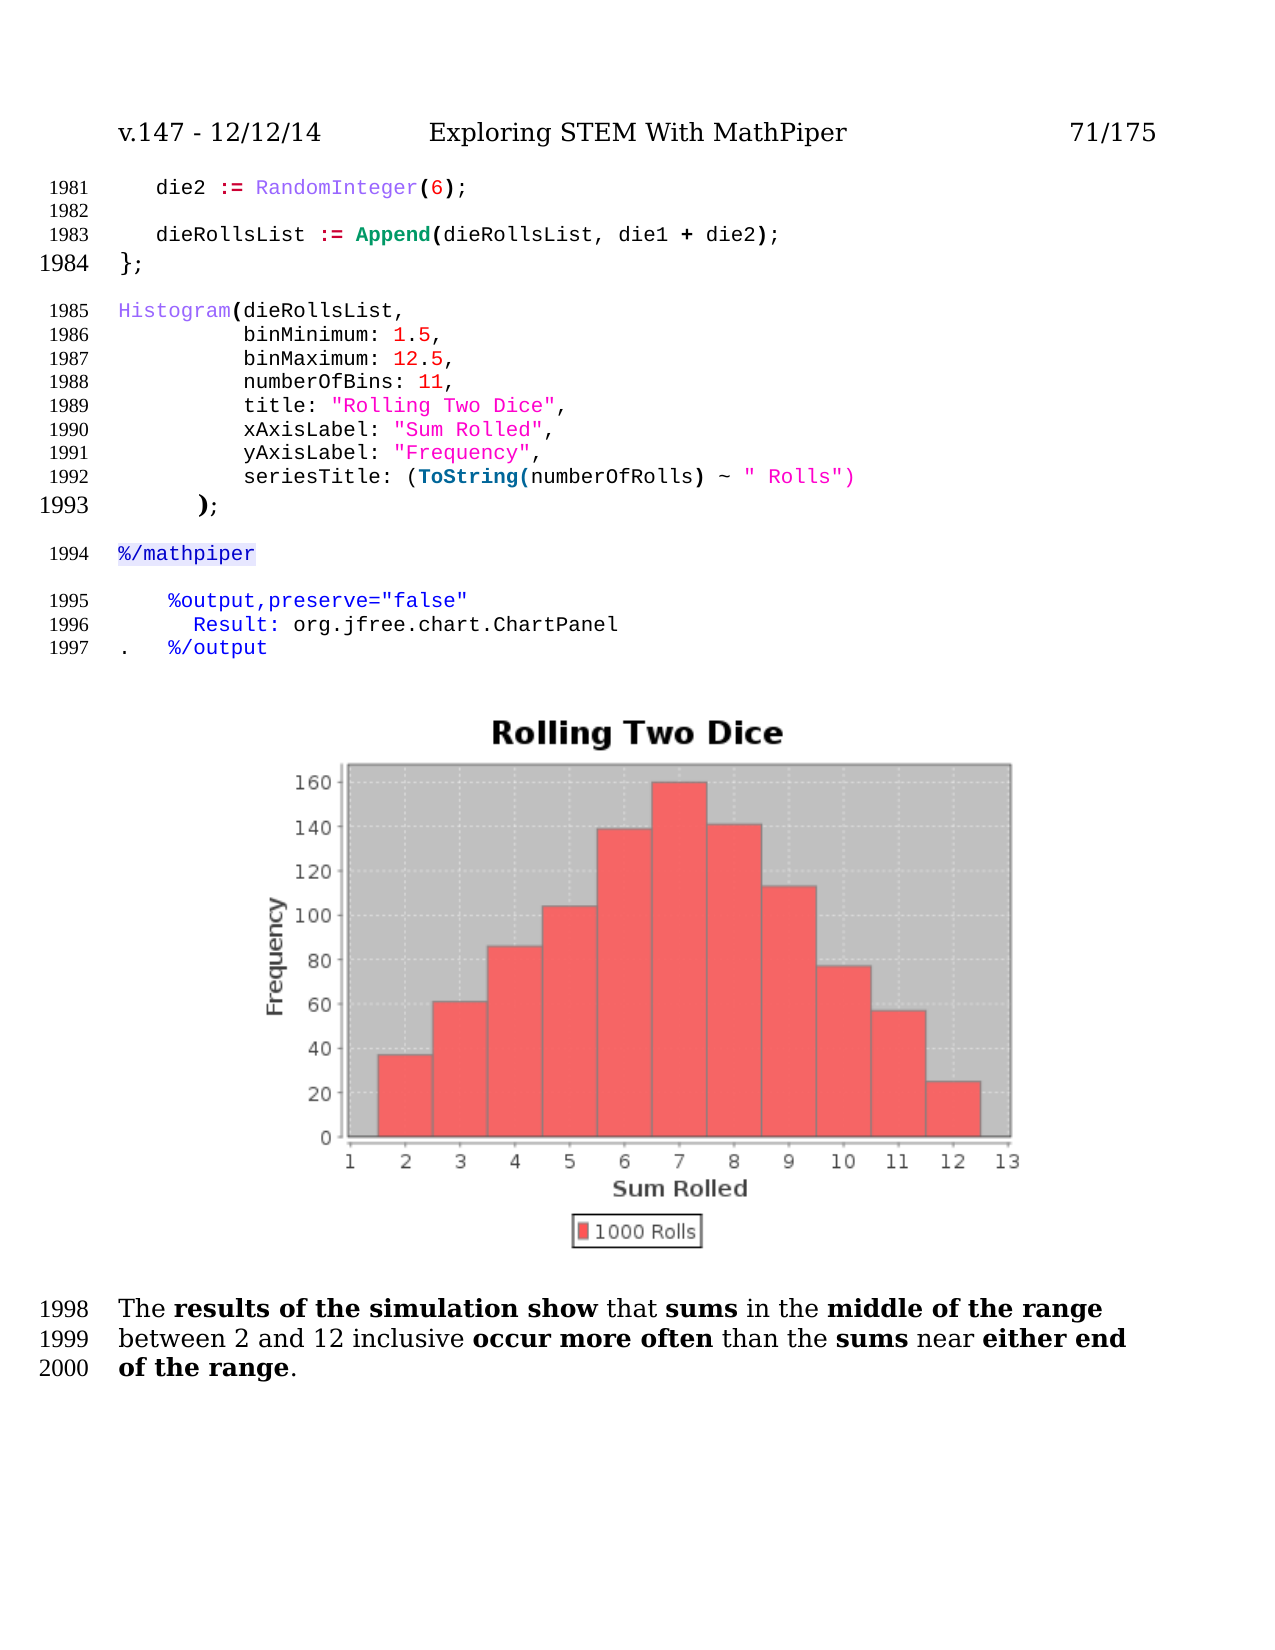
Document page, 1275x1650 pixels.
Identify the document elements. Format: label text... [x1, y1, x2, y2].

text xAxisLabel: "Sum Rolled", [118, 419, 1157, 442]
text Result: org.jfree.chart.ChartPanel [118, 614, 1157, 637]
text ); [118, 490, 1157, 519]
text The results of the simulation show that sums in the middle of the range between 2 and 12 inclusive occur more often than the sums near either end of the range. [118, 1294, 1157, 1382]
text dieRollsList := Append(dieRollsList, die1 + die2); [118, 224, 1157, 248]
text Histogram(dieRollsList, [118, 301, 1157, 324]
text binMinimum: 1.5, [118, 324, 1157, 348]
text binMaximum: 12.5, [118, 348, 1157, 371]
text numberOfBins: 11, [118, 371, 1157, 395]
text %output,preserve="false" [118, 590, 1157, 614]
text title: "Rolling Two Dice", [118, 395, 1157, 419]
text . %/output [118, 637, 1157, 661]
picture [245, 714, 1030, 1250]
text %/mathpiper [118, 543, 1157, 566]
text yAxisLabel: "Frequency", [118, 442, 1157, 466]
text }; [118, 248, 1157, 277]
text seriesTitle: (ToString(numberOfRolls) ~ " Rolls") [118, 466, 1157, 490]
text die2 := RandomInteger(6); [118, 177, 1157, 200]
